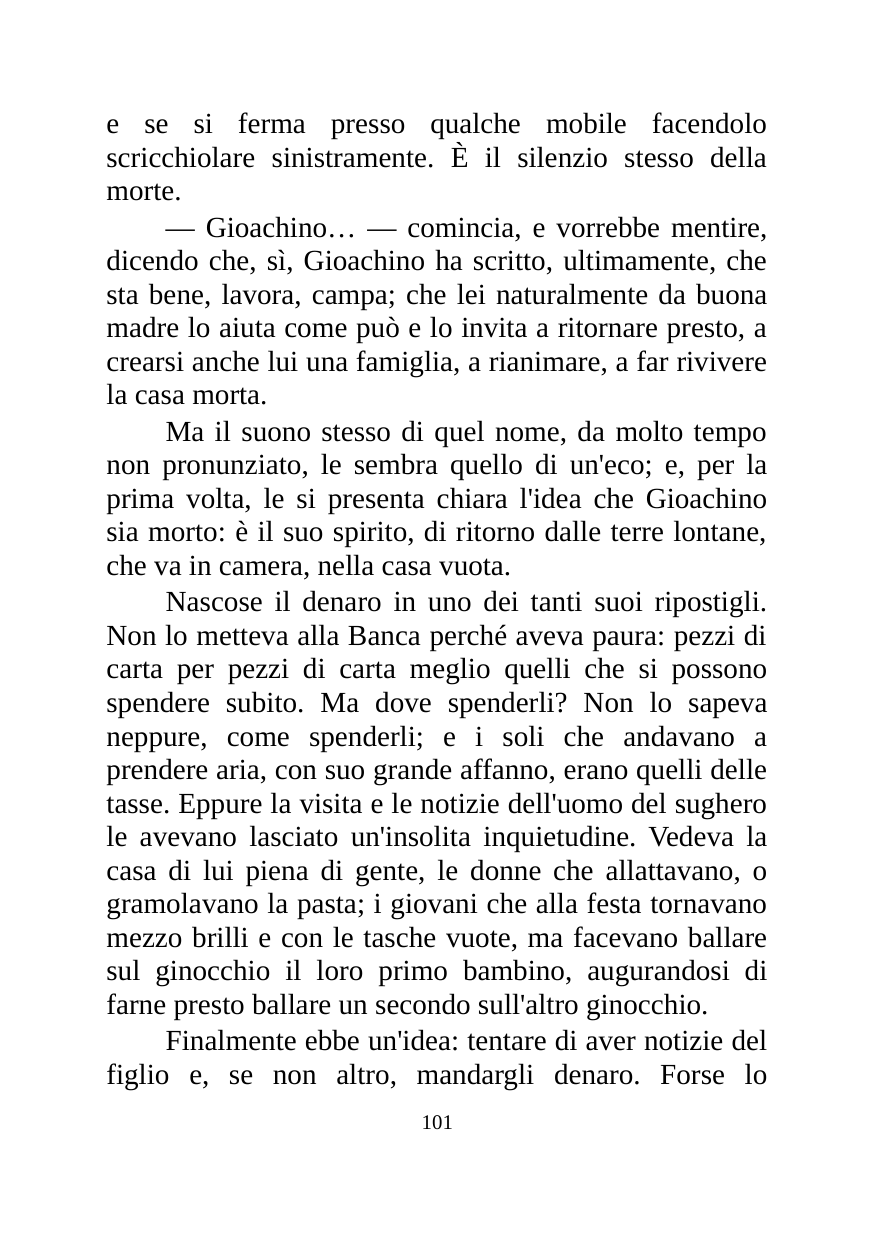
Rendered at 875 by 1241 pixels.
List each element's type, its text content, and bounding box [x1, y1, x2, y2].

text e se si ferma presso qualche mobile facendolo scricchiolare sinistramente. È il silenzio stesso della morte. [106, 106, 768, 207]
text Ma il suono stesso di quel nome, da molto tempo non pronunziato, le sembra quello di un'eco; e, per la prima volta, le si presenta chiara l'idea che Gioachino sia morto: è il suo spirito, di ritorno dalle terre lontane, che va in camera, nella casa vuota. [106, 414, 768, 582]
text — Gioachino… — comincia, e vorrebbe mentire, dicendo che, sì, Gioachino ha scritto, ultimamente, che sta bene, lavora, campa; che lei naturalmente da buona madre lo aiuta come può e lo invita a ritornare presto, a crearsi anche lui una famiglia, a rianimare, a far rivivere la casa morta. [106, 210, 768, 411]
text Finalmente ebbe un'idea: tentare di aver notizie del figlio e, se non altro, mandargli denaro. Forse lo [106, 1023, 768, 1091]
text Nascose il denaro in uno dei tanti suoi ripostigli. Non lo metteva alla Banca perché aveva paura: pezzi di carta per pezzi di carta meglio quelli che si possono spendere subito. Ma dove spenderli? Non lo sapeva neppure, come spenderli; e i soli che andavano a prendere aria, con suo grande affanno, erano quelli delle tasse. Eppure la visita e le notizie dell'uomo del sughero le avevano lasciato un'insolita inquietudine. Vedeva la casa di lui piena di gente, le donne che allattavano, o gramolavano la pasta; i giovani che alla festa tornavano mezzo brilli e con le tasche vuote, ma facevano ballare sul ginocchio il loro primo bambino, augurandosi di farne presto ballare un secondo sull'altro ginocchio. [106, 584, 768, 1021]
